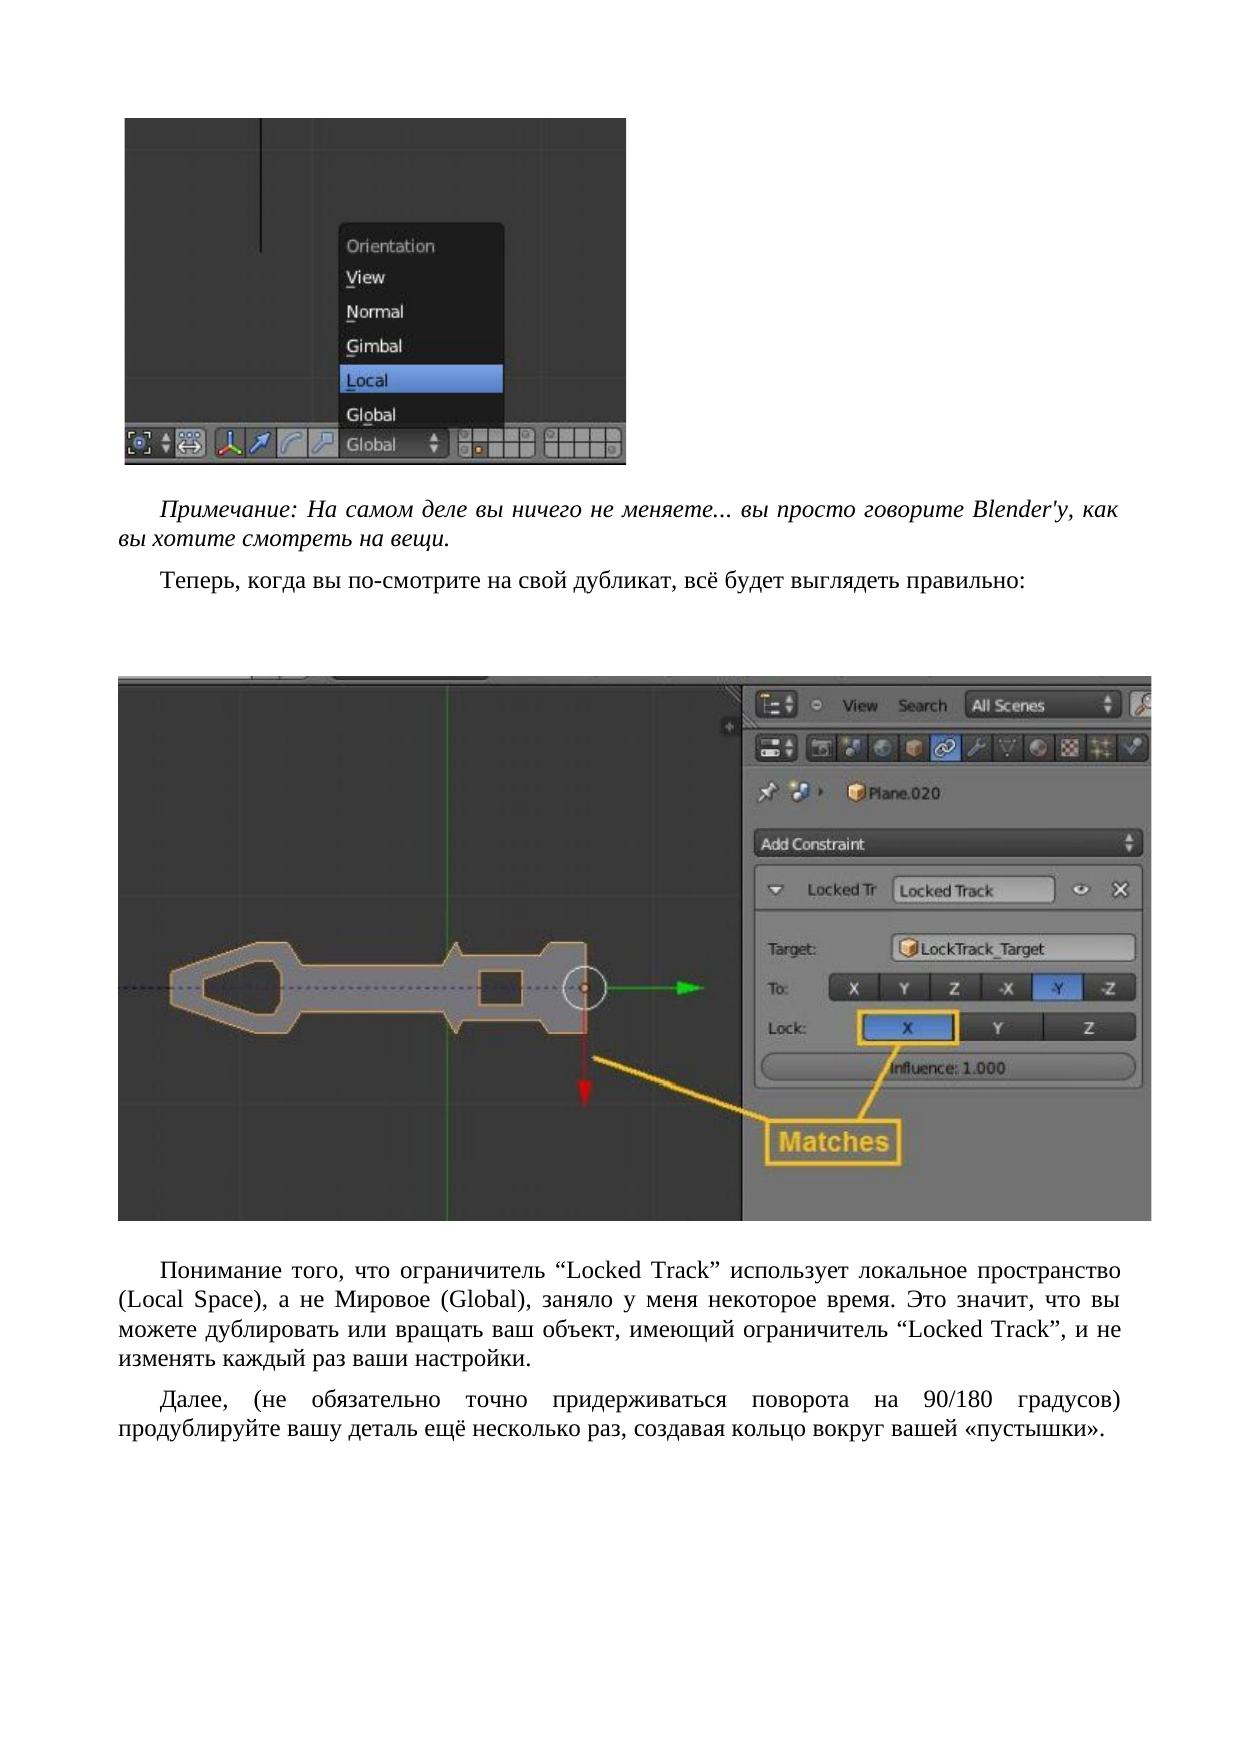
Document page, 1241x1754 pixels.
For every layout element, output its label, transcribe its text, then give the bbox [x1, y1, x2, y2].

text Далее, (не обязательно точно придерживаться поворота на 90/180 градусов) продублируйте вашу деталь ещё несколько раз, создавая кольцо вокруг вашей «пустышки». [118, 1384, 1122, 1442]
picture [124, 118, 627, 465]
text Понимание того, что ограничитель “Locked Track” использует локальное пространство (Local Space), а не Мировое (Global), заняло у меня некоторое время. Это значит, что вы можете дублировать или вращать ваш объект, имеющий ограничитель “Locked Track”, и не изменять каждый раз ваши настройки. [118, 1255, 1122, 1372]
text Теперь, когда вы по-смотрите на свой дубликат, всё будет выглядеть правильно: [118, 565, 1122, 594]
text Примечание: На самом деле вы ничего не меняете... вы просто говорите Blender'у, как вы хотите смотреть на вещи. [118, 494, 1122, 552]
picture [118, 676, 1152, 1221]
